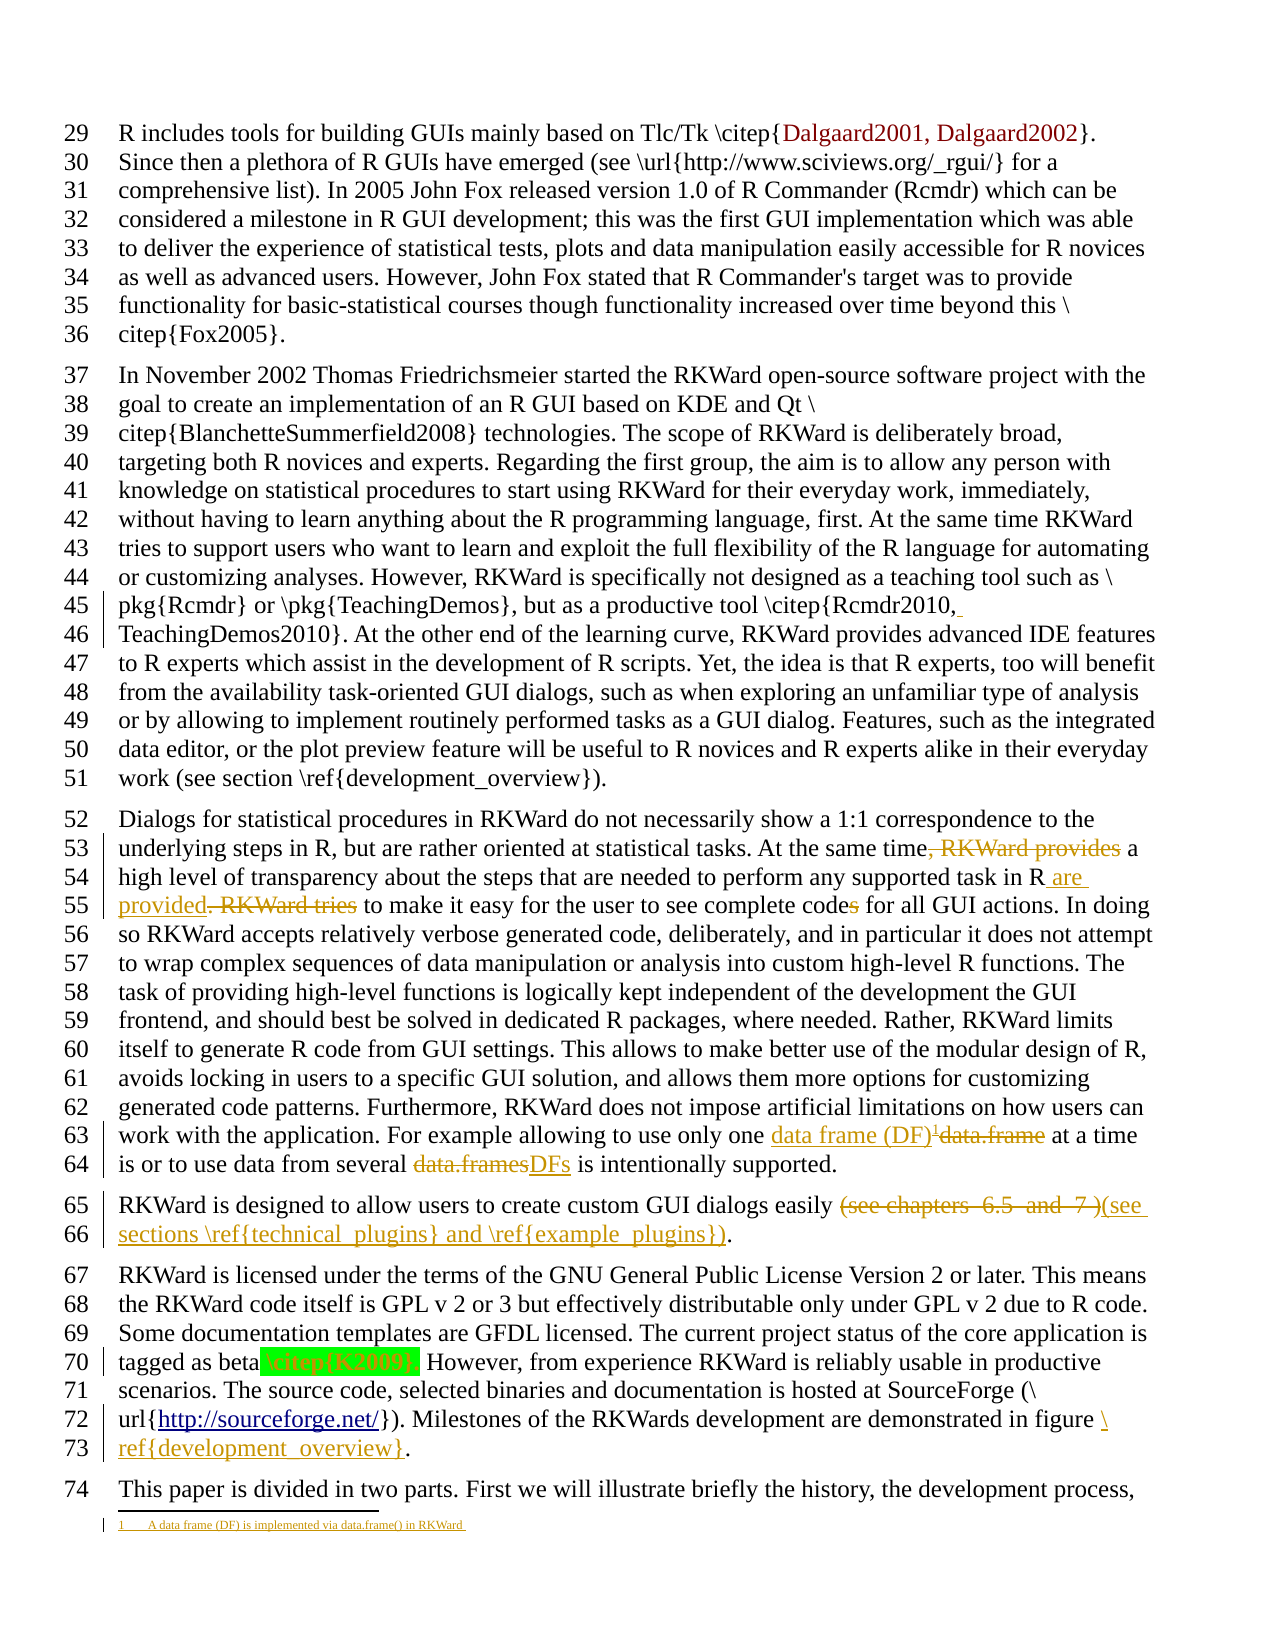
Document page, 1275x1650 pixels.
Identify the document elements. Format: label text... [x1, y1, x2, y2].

text Dialogs for statistical procedures in RKWard do not necessarily show a 1:1 correspondence to the underlying steps in R, but are rather oriented at statistical tasks. At the same time a high level of transparency about the steps that are needed to perform any supported task in R are provided to make it easy for the user to see complete code for all GUI actions. In doing so RKWard accepts relatively verbose generated code, deliberately, and in particular it does not attempt to wrap complex sequences of data manipulation or analysis into custom high-level R functions. The task of providing high-level functions is logically kept independent of the development the GUI frontend, and should best be solved in dedicated R packages, where needed. Rather, RKWard limits itself to generate R code from GUI settings. This allows to make better use of the modular design of R, avoids locking in users to a specific GUI solution, and allows them more options for customizing generated code patterns. Furthermore, RKWard does not impose artificial limitations on how users can work with the application. For example allowing to use only one data frame (DF) at a time is or to use data from several DFs is intentionally supported. [118, 804, 1157, 1178]
text R includes tools for building GUIs mainly based on Tlc/Tk \citep{Dalgaard2001, Dalgaard2002}. Since then a plethora of R GUIs have emerged (see \url{http://www.sciviews.org/_rgui/} for a comprehensive list). In 2005 John Fox released version 1.0 of R Commander (Rcmdr) which can be considered a milestone in R GUI development; this was the first GUI implementation which was able to deliver the experience of statistical tests, plots and data manipulation easily accessible for R novices as well as advanced users. However, John Fox stated that R Commander's target was to provide functionality for basic-statistical courses though functionality increased over time beyond this \citep{Fox2005}. [118, 118, 1157, 348]
text RKWard is licensed under the terms of the GNU General Public License Version 2 or later. This means the RKWard code itself is GPL v 2 or 3 but effectively distributable only under GPL v 2 due to R code. Some documentation templates are GFDL licensed. The current project status of the core application is tagged as beta \citep{K2009}. However, from experience RKWard is reliably usable in productive scenarios. The source code, selected binaries and documentation is hosted at SourceForge (\url{http://sourceforge.net/}). Milestones of the RKWards development are demonstrated in figure \ref{development_overview}. [118, 1261, 1157, 1462]
text This paper is divided in two parts. First we will illustrate briefly the history, the development process, [118, 1474, 1157, 1503]
text RKWard is designed to allow users to create custom GUI dialogs easily (see sections \ref{technical_plugins} and \ref{example_plugins}). [118, 1191, 1157, 1248]
text In November 2002 Thomas Friedrichsmeier started the RKWard open-source software project with the goal to create an implementation of an R GUI based on KDE and Qt \citep{BlanchetteSummerfield2008} technologies. The scope of RKWard is deliberately broad, targeting both R novices and experts. Regarding the first group, the aim is to allow any person with knowledge on statistical procedures to start using RKWard for their everyday work, immediately, without having to learn anything about the R programming language, first. At the same time RKWard tries to support users who want to learn and exploit the full flexibility of the R language for automating or customizing analyses. However, RKWard is specifically not designed as a teaching tool such as \pkg{Rcmdr} or \pkg{TeachingDemos}, but as a productive tool \citep{Rcmdr2010, TeachingDemos2010}. At the other end of the learning curve, RKWard provides advanced IDE features to R experts which assist in the development of R scripts. Yet, the idea is that R experts, too will benefit from the availability task-oriented GUI dialogs, such as when exploring an unfamiliar type of analysis or by allowing to implement routinely performed tasks as a GUI dialog. Features, such as the integrated data editor, or the plot preview feature will be useful to R novices and R experts alike in their everyday work (see section \ref{development_overview}). [118, 361, 1157, 792]
text A data frame (DF) is implemented via data.frame() in RKWard [118, 1517, 1157, 1532]
